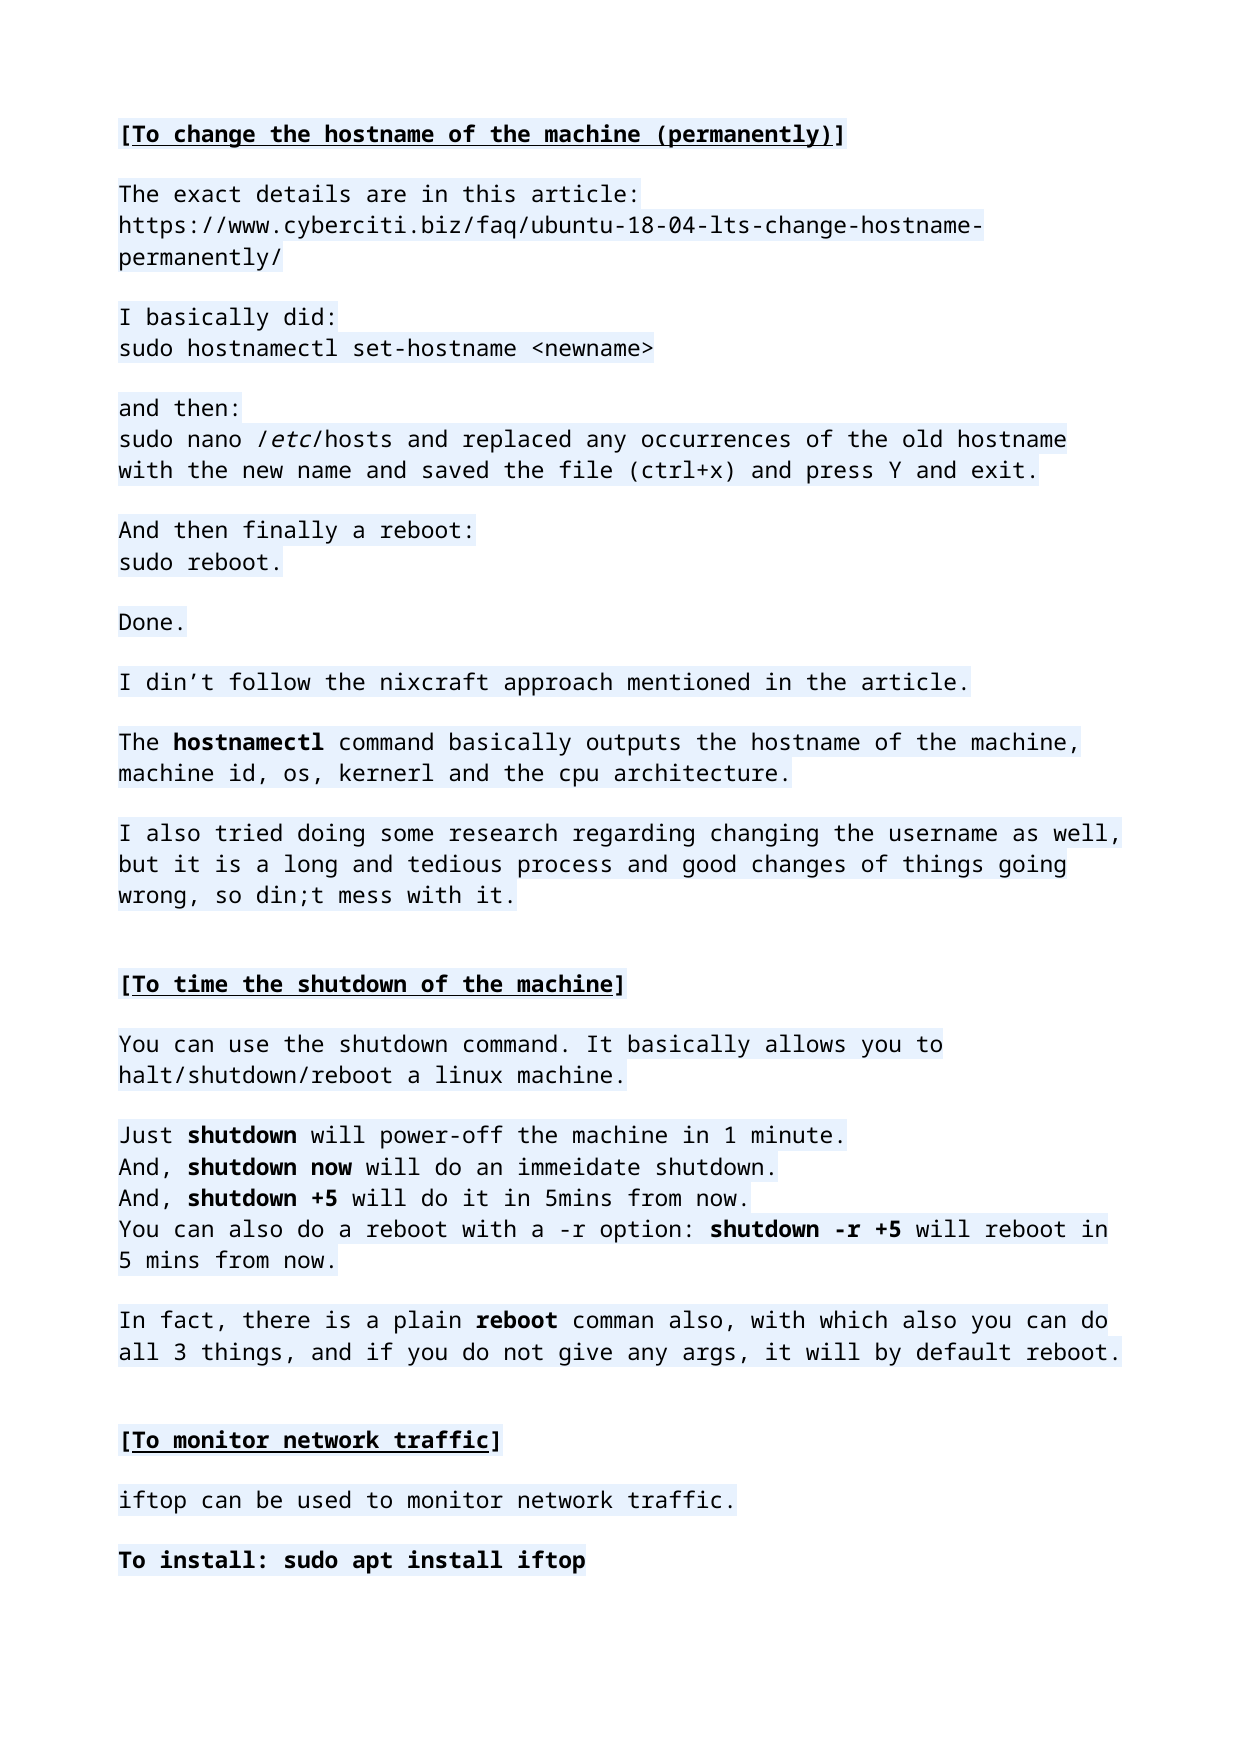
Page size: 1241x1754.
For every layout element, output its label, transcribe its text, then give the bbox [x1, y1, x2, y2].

text I also tried doing some research regarding changing the username as well, but it is a long and tedious process and good changes of things going wrong, so din;t mess with it. [118, 817, 1122, 911]
text In fact, there is a plain reboot comman also, with which also you can do all 3 things, and if you do not give any args, it will by default reboot. [118, 1304, 1122, 1367]
text To install: sudo apt install iftop [118, 1544, 1122, 1576]
text You can use the shutdown command. It basically allows you to halt/shutdown/reboot a linux machine. [118, 1028, 1122, 1091]
text And, shutdown now will do an immeidate shutdown. [118, 1151, 1122, 1182]
text And, shutdown +5 will do it in 5mins from now. [118, 1182, 1122, 1213]
text sudo nano /etc/hosts and replaced any occurrences of the old hostname with the new name and saved the file (ctrl+x) and press Y and exit. [118, 423, 1122, 486]
text I basically did: [118, 301, 1122, 332]
text I din’t follow the nixcraft approach mentioned in the article. [118, 666, 1122, 697]
text You can also do a reboot with a -r option: shutdown -r +5 will reboot in 5 mins from now. [118, 1213, 1122, 1276]
text Done. [118, 606, 1122, 637]
text [To time the shutdown of the machine] [118, 968, 1122, 999]
text iftop can be used to monitor network traffic. [118, 1484, 1122, 1516]
text [To monitor network traffic] [118, 1424, 1122, 1456]
text https://www.cyberciti.biz/faq/ubuntu-18-04-lts-change-hostname-permanently/ [118, 209, 1122, 272]
text [To change the hostname of the machine (permanently)] [118, 118, 1122, 149]
text The exact details are in this article: [118, 178, 1122, 209]
text And then finally a reboot: [118, 514, 1122, 546]
text Just shutdown will power-off the machine in 1 minute. [118, 1119, 1122, 1151]
text sudo reboot. [118, 546, 1122, 577]
text and then: [118, 392, 1122, 423]
text sudo hostnamectl set-hostname <newname> [118, 332, 1122, 363]
text The hostnamectl command basically outputs the hostname of the machine, machine id, os, kernerl and the cpu architecture. [118, 726, 1122, 788]
